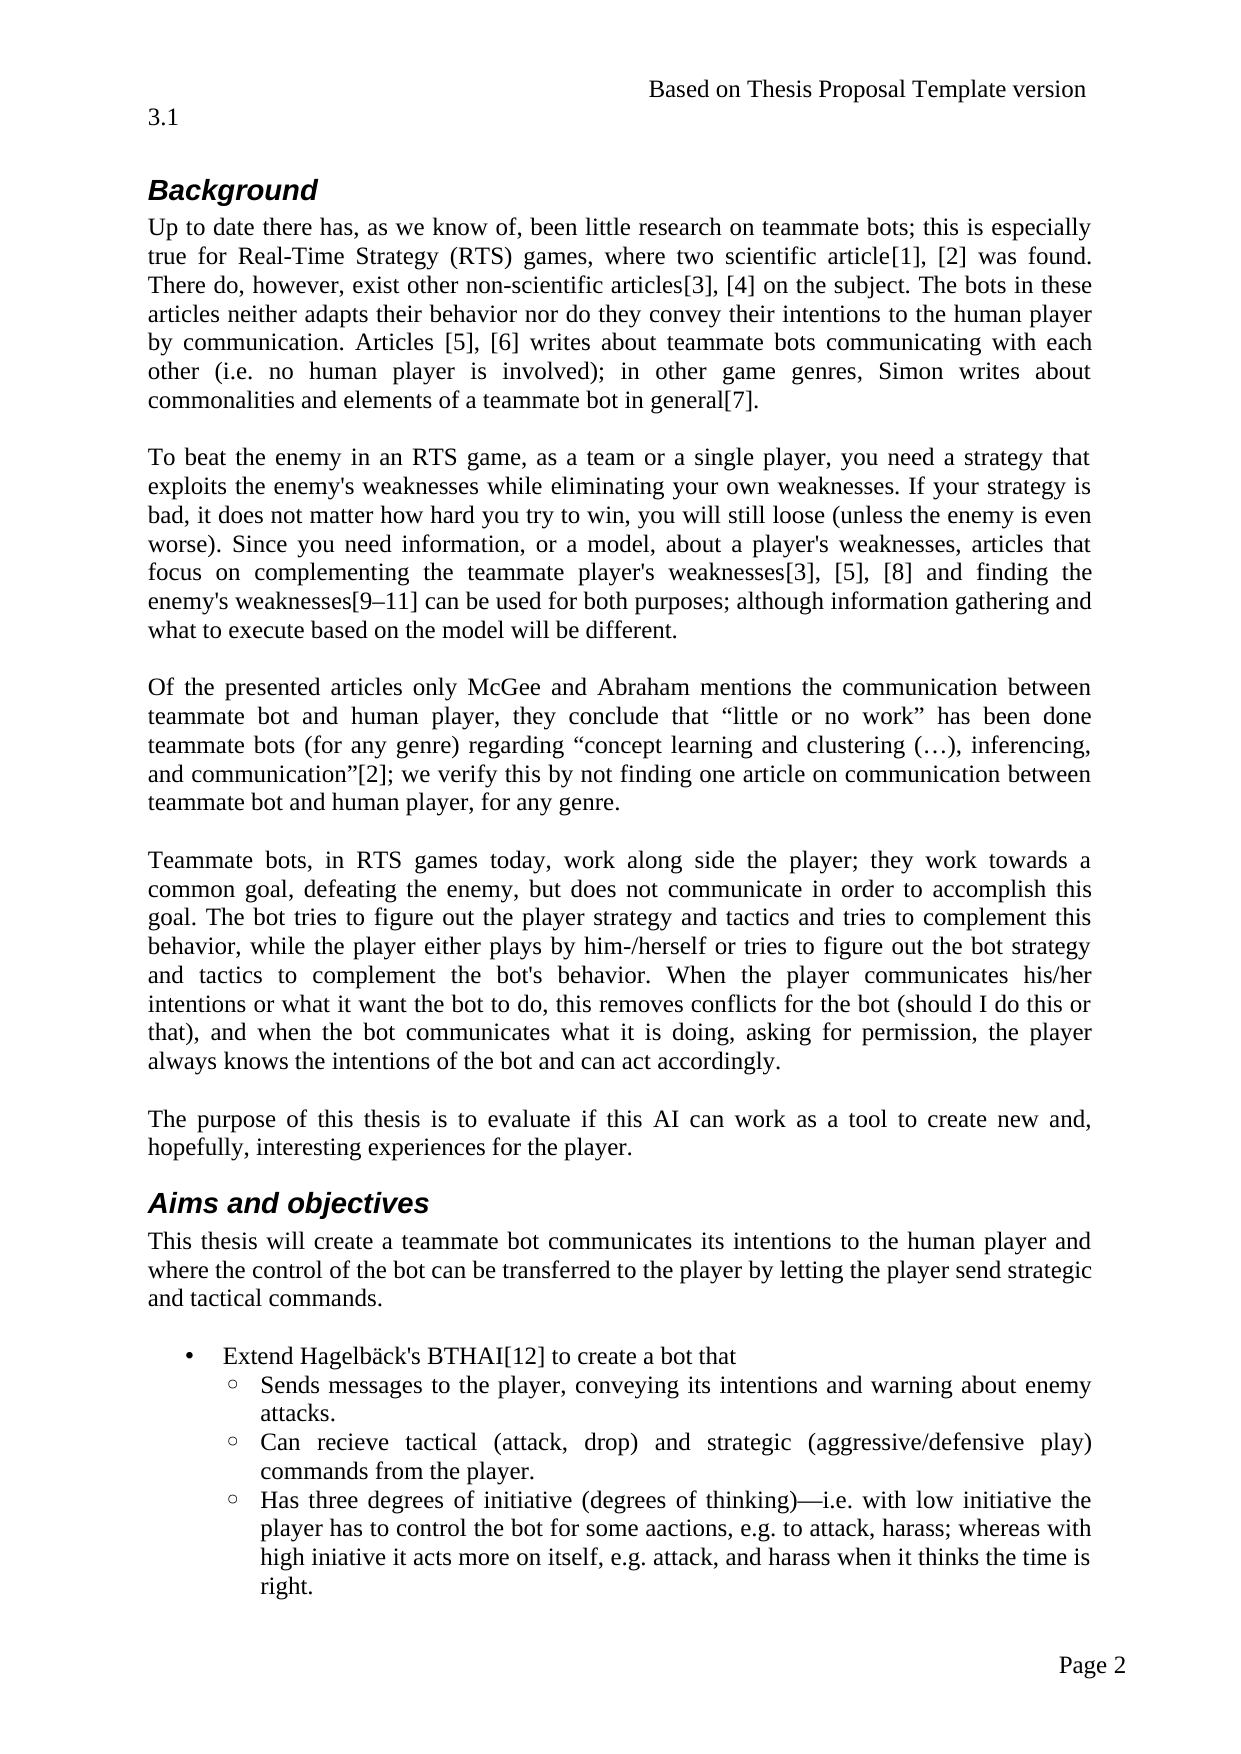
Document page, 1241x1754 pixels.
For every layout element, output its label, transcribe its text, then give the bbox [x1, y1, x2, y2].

text The purpose of this thesis is to evaluate if this AI can work as a tool to create new and, hopefully, interesting experiences for the player. [148, 1104, 1093, 1161]
subtitle Aims and objectives [148, 1186, 1093, 1220]
text This thesis will create a teammate bot communicates its intentions to the human player and where the control of the bot can be transferred to the player by letting the player send strategic and tactical commands. [148, 1226, 1093, 1312]
subtitle Background [148, 173, 1093, 206]
text Teammate bots, in RTS games today, work along side the player; they work towards a common goal, defeating the enemy, but does not communicate in order to accomplish this goal. The bot tries to figure out the player strategy and tactics and tries to complement this behavior, while the player either plays by him-/herself or tries to figure out the bot strategy and tactics to complement the bot's behavior. When the player communicates his/her intentions or what it want the bot to do, this removes conflicts for the bot (should I do this or that), and when the bot communicates what it is doing, asking for permission, the player always knows the intentions of the bot and can act accordingly. [148, 845, 1093, 1075]
text Of the presented articles only McGee and Abraham mentions the communication between teammate bot and human player, they conclude that “little or no work” has been done teammate bots (for any genre) regarding “concept learning and clustering (…), inferencing, and communication”[2]; we verify this by not finding one article on communication between teammate bot and human player, for any genre. [148, 672, 1093, 816]
text To beat the enemy in an RTS game, as a team or a single player, you need a strategy that exploits the enemy's weaknesses while eliminating your own weaknesses. If your strategy is bad, it does not matter how hard you try to win, you will still loose (unless the enemy is even worse). Since you need information, or a model, about a player's weaknesses, articles that focus on complementing the teammate player's weaknesses[3], [5], [8] and finding the enemy's weaknesses[9–11] can be used for both purposes; although information gathering and what to execute based on the model will be different. [148, 442, 1093, 644]
list Can recieve tactical (attack, drop) and strategic (aggressive/defensive play) commands from the player. [223, 1427, 1093, 1485]
text Up to date there has, as we know of, been little research on teammate bots; this is especially true for Real-Time Strategy (RTS) games, where two scientific article[1], [2] was found. There do, however, exist other non-scientific articles[3], [4] on the subject. The bots in these articles neither adapts their behavior nor do they convey their intentions to the human player by communication. Articles [5], [6] writes about teammate bots communicating with each other (i.e. no human player is involved); in other game genres, Simon writes about commonalities and elements of a teammate bot in general[7]. [148, 212, 1093, 414]
list Extend Hagelbäck's BTHAI[12] to create a bot that [185, 1341, 1093, 1370]
list Has three degrees of initiative (degrees of thinking)—i.e. with low initiative the player has to control the bot for some aactions, e.g. to attack, harass; whereas with high iniative it acts more on itself, e.g. attack, and harass when it thinks the time is right. [223, 1485, 1093, 1600]
list Sends messages to the player, conveying its intentions and warning about enemy attacks. [223, 1370, 1093, 1427]
